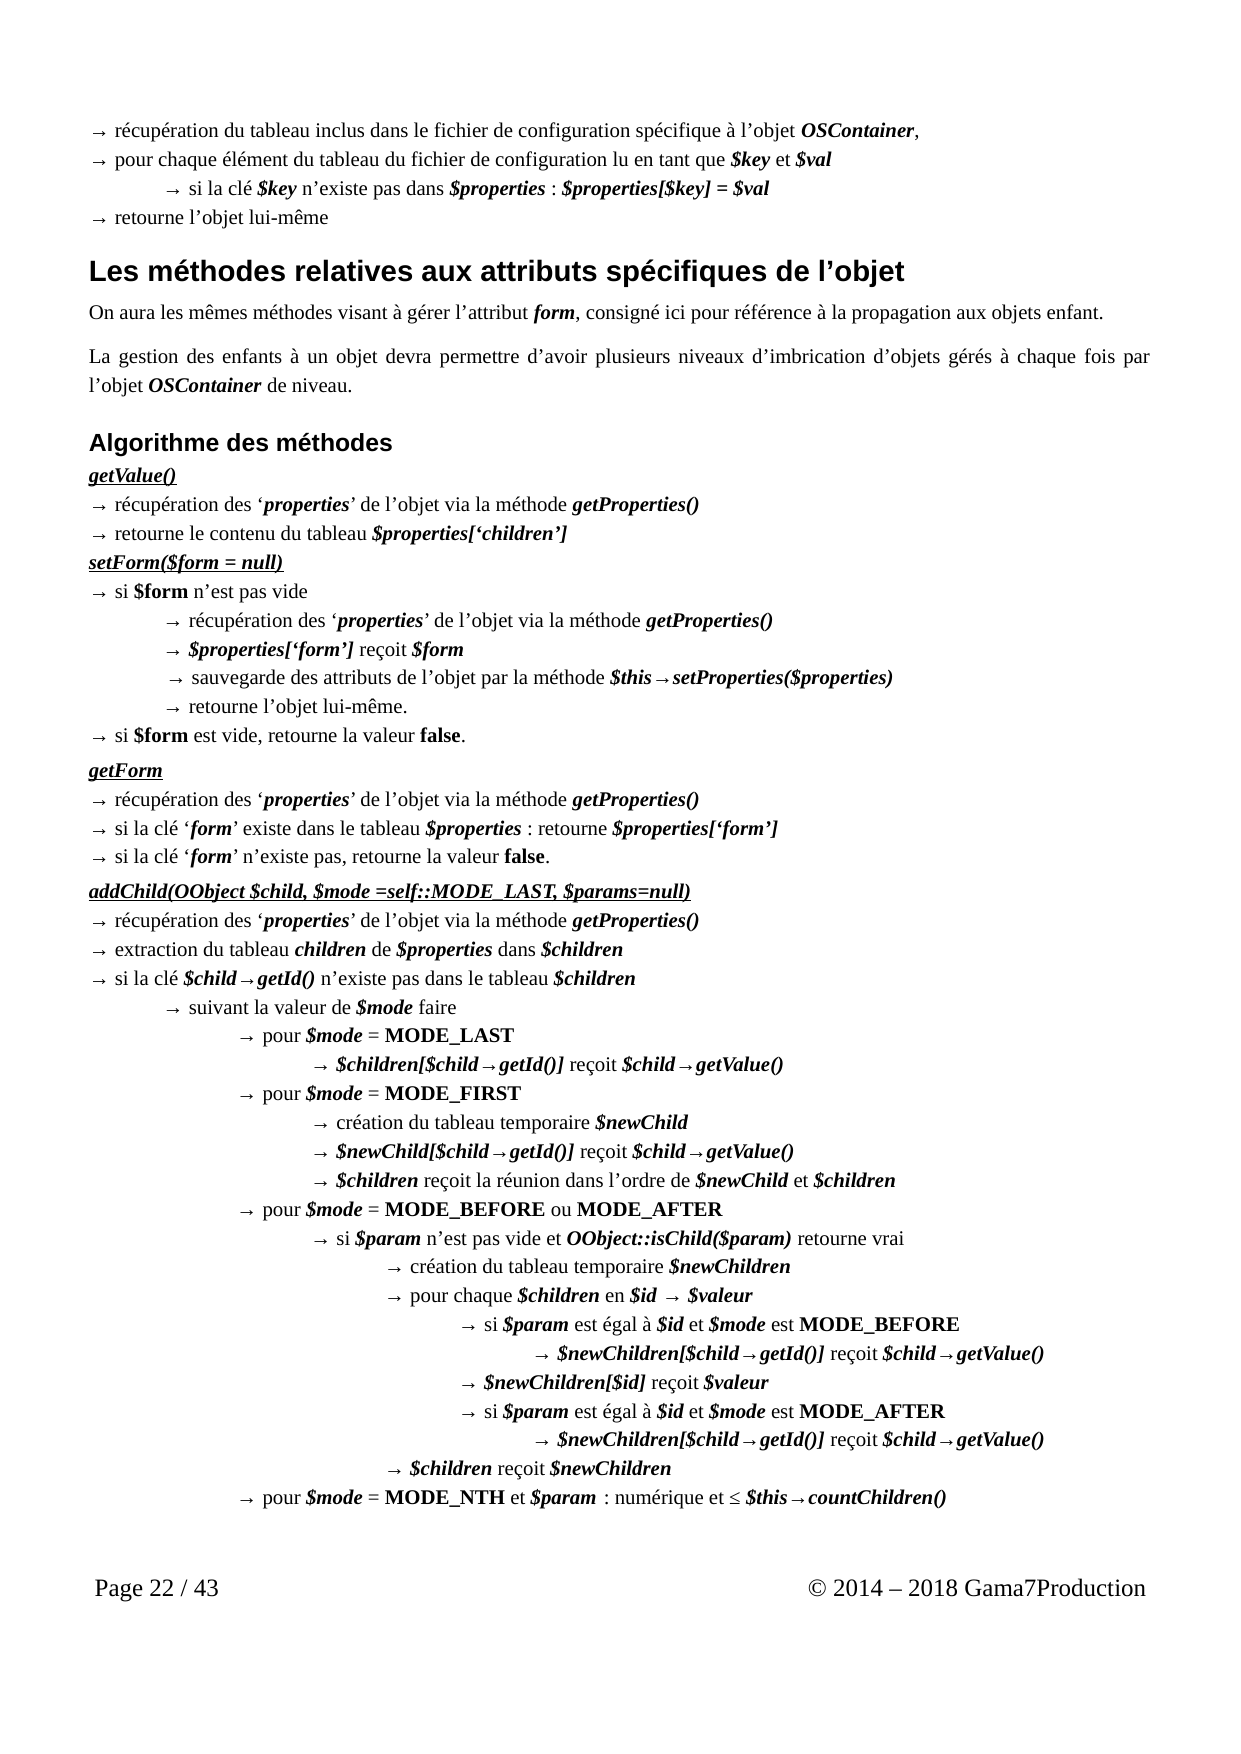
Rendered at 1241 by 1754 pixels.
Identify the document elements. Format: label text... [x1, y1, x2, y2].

text → si $param est égal à $id et $mode est MODE_AFTER [88, 1398, 1152, 1423]
text → $properties[‘form’] reçoit $form [88, 636, 1152, 661]
text → retourne l’objet lui-même [88, 205, 1152, 229]
text → récupération des ‘properties’ de l’objet via la méthode getProperties() [88, 608, 1152, 632]
text → $children reçoit $newChildren [88, 1456, 1152, 1480]
text → création du tableau temporaire $newChild [88, 1110, 1152, 1134]
text → récupération des ‘properties’ de l’objet via la méthode getProperties() [88, 492, 1152, 516]
text → si la clé $child→getId() n’existe pas dans le tableau $children [88, 966, 1152, 990]
text → récupération des ‘properties’ de l’objet via la méthode getProperties() [88, 908, 1152, 932]
text La gestion des enfants à un objet devra permettre d’avoir plusieurs niveaux d’imbrication d’objets gérés à chaque fois par l’objet OSContainer de niveau. [88, 344, 1152, 397]
text → $newChildren[$child→getId()] reçoit $child→getValue() [531, 1341, 1152, 1365]
text → pour $mode = MODE_LAST [88, 1023, 1152, 1047]
text → récupération du tableau inclus dans le fichier de configuration spécifique à l’objet OSContainer, [88, 118, 1152, 142]
text On aura les mêmes méthodes visant à gérer l’attribut form, consigné ici pour référence à la propagation aux objets enfant. [88, 300, 1152, 324]
text → retourne l’objet lui-même. [88, 694, 1152, 718]
text → pour $mode = MODE_FIRST [88, 1081, 1152, 1105]
text → création du tableau temporaire $newChildren [88, 1254, 1152, 1278]
text → si $param n’est pas vide et OObject::isChild($param) retourne vrai [88, 1225, 1152, 1249]
text → $newChildren[$child→getId()] reçoit $child→getValue() [531, 1427, 1152, 1451]
text → pour $mode = MODE_BEFORE ou MODE_AFTER [88, 1197, 1152, 1221]
text getValue() [88, 463, 1152, 487]
text → $children reçoit la réunion dans l’ordre de $newChild et $children [88, 1168, 1152, 1192]
subtitle Algorithme des méthodes [88, 428, 1152, 457]
text → $children[$child→getId()] reçoit $child→getValue() [88, 1052, 1152, 1076]
text getForm [88, 758, 1152, 782]
text → récupération des ‘properties’ de l’objet via la méthode getProperties() [88, 787, 1152, 811]
text → suivant la valeur de $mode faire [88, 994, 1152, 1019]
text → si la clé $key n’existe pas dans $properties : $properties[$key] = $val [88, 176, 1152, 200]
text setForm($form = null) [88, 550, 1152, 574]
subtitle Les méthodes relatives aux attributs spécifiques de l’objet [88, 254, 1152, 288]
text → si la clé ‘form’ existe dans le tableau $properties : retourne $properties[‘form’] [88, 816, 1152, 839]
text → pour chaque élément du tableau du fichier de configuration lu en tant que $key et $val [88, 147, 1152, 171]
text → si $form n’est pas vide [88, 579, 1152, 603]
text → pour $mode = MODE_NTH et $param : numérique et ≤ $this→countChildren() [88, 1485, 1152, 1509]
text → retourne le contenu du tableau $properties[‘children’] [88, 521, 1152, 545]
text → $newChildren[$id] reçoit $valeur [88, 1370, 1152, 1394]
text addChild(OObject $child, $mode =self::MODE_LAST, $params=null) [88, 879, 1152, 903]
text → extraction du tableau children de $properties dans $children [88, 937, 1152, 961]
text → $newChild[$child→getId()] reçoit $child→getValue() [88, 1139, 1152, 1163]
text → si la clé ‘form’ n’existe pas, retourne la valeur false. [88, 844, 1152, 868]
text → si $param est égal à $id et $mode est MODE_BEFORE [88, 1312, 1152, 1336]
text → sauvegarde des attributs de l’objet par la méthode $this→setProperties($properties) [165, 665, 1152, 689]
text → si $form est vide, retourne la valeur false. [88, 723, 1152, 747]
text → pour chaque $children en $id → $valeur [88, 1283, 1152, 1307]
